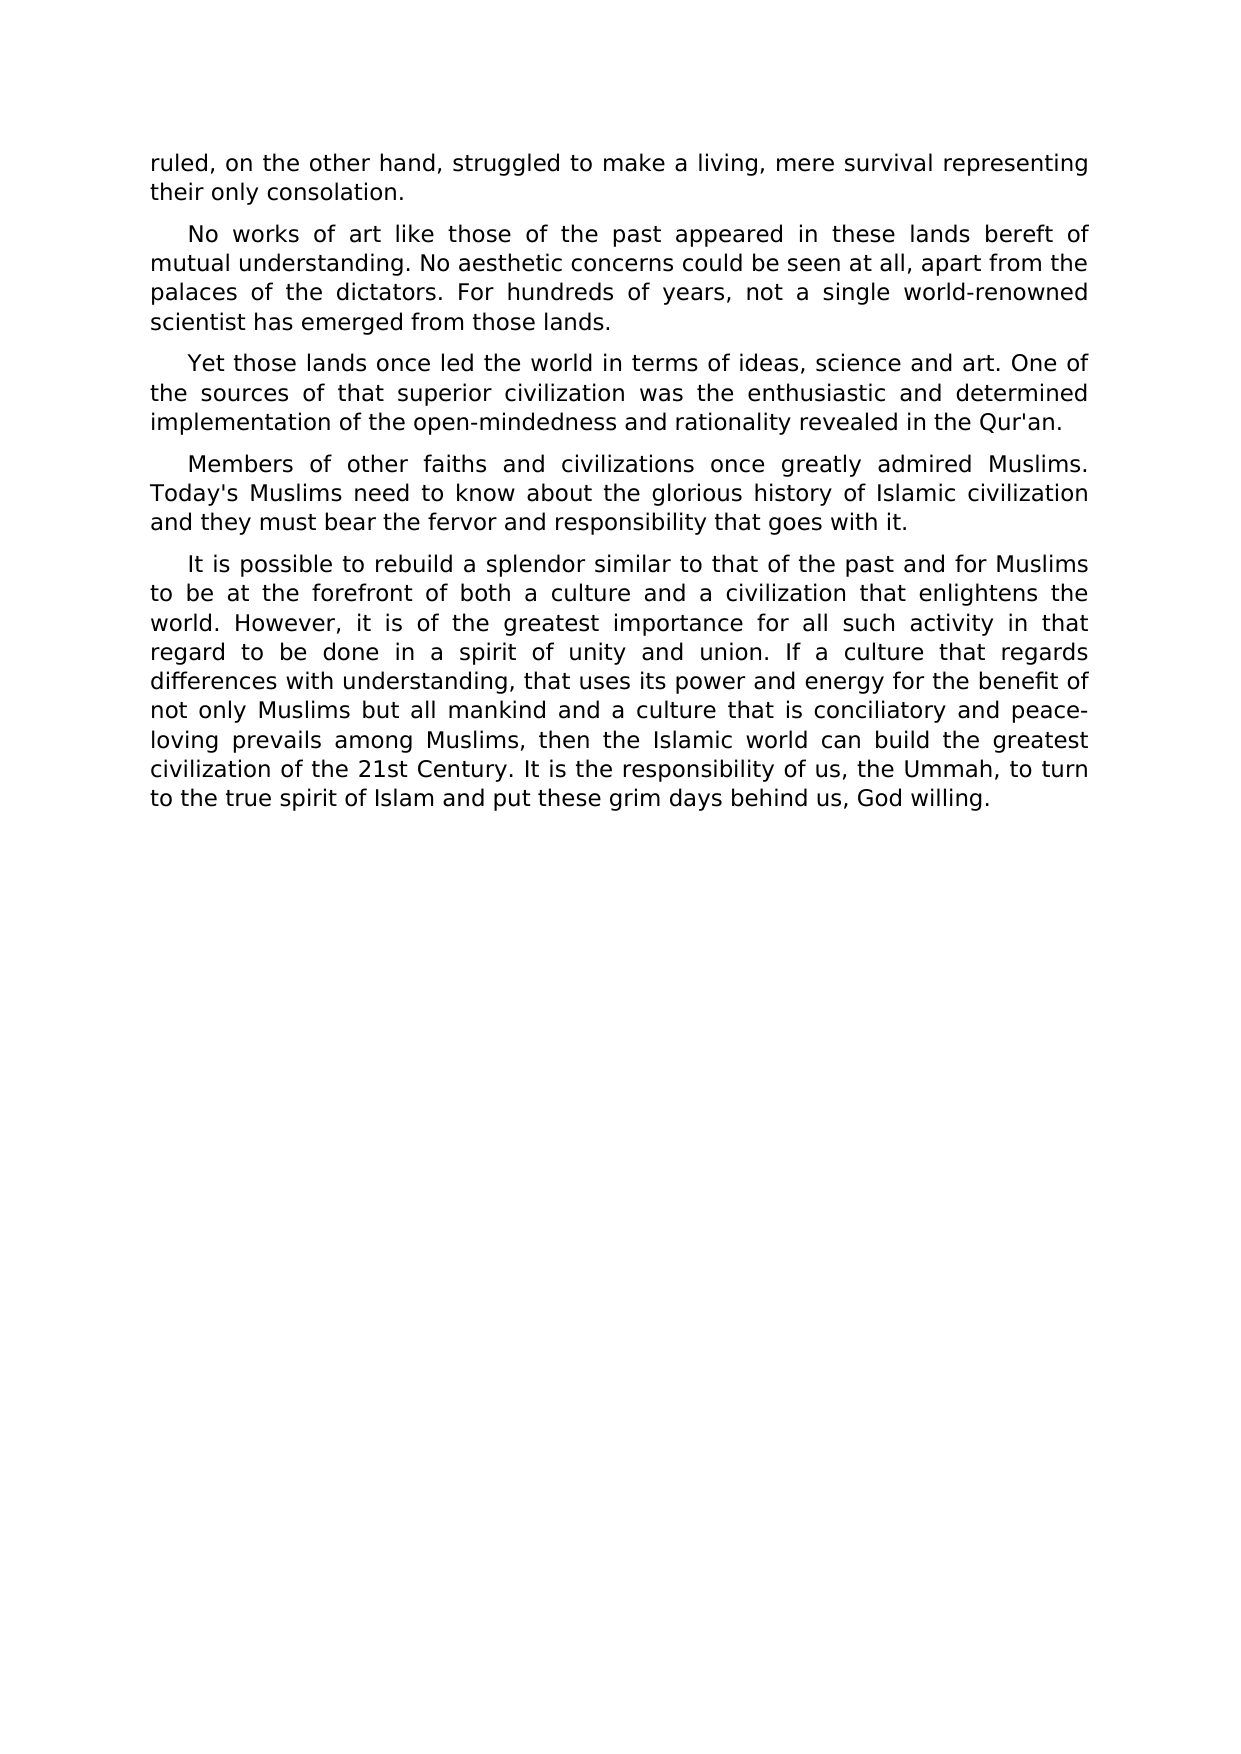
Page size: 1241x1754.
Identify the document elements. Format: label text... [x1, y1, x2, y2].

text No works of art like those of the past appeared in these lands bereft of mutual understanding. No aesthetic concerns could be seen at all, apart from the palaces of the dictators. For hundreds of years, not a single world-renowned scientist has emerged from those lands. [150, 221, 1090, 336]
text ruled, on the other hand, struggled to make a living, mere survival representing their only consolation. [150, 150, 1090, 206]
text Yet those lands once led the world in terms of ideas, science and art. One of the sources of that superior civilization was the enthusiastic and determined implementation of the open-mindedness and rationality revealed in the Qur'an. [150, 351, 1090, 436]
text Members of other faiths and civilizations once greatly admired Muslims. Today's Muslims need to know about the glorious history of Islamic civilization and they must bear the fervor and responsibility that goes with it. [150, 451, 1090, 536]
text It is possible to rebuild a splendor similar to that of the past and for Muslims to be at the forefront of both a culture and a civilization that enlightens the world. However, it is of the greatest importance for all such activity in that regard to be done in a spirit of unity and union. If a culture that regards differences with understanding, that uses its power and energy for the benefit of not only Muslims but all mankind and a culture that is conciliatory and peace-loving prevails among Muslims, then the Islamic world can build the greatest civilization of the 21st Century. It is the responsibility of us, the Ummah, to turn to the true spirit of Islam and put these grim days behind us, God willing. [150, 551, 1090, 812]
